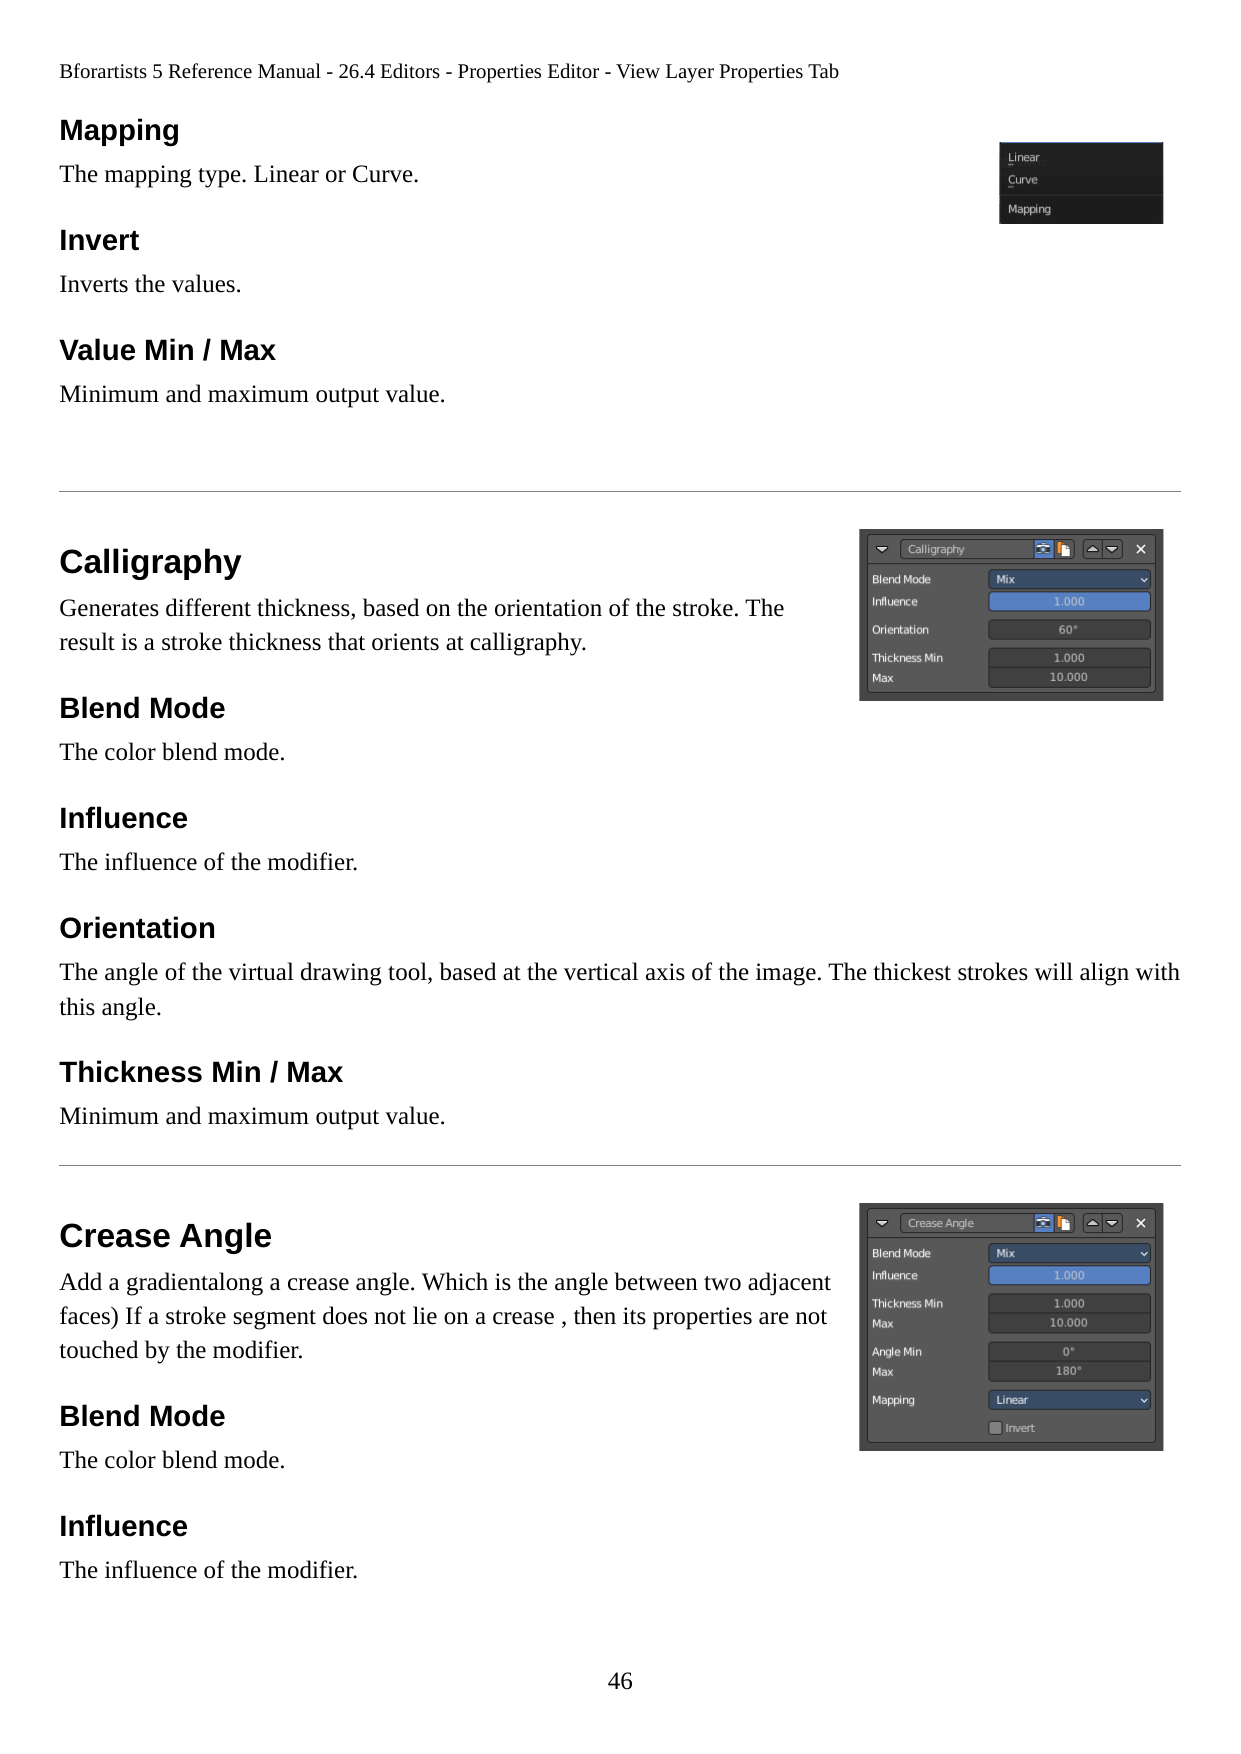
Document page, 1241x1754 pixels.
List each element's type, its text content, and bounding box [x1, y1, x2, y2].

picture [859, 1203, 1164, 1451]
subtitle Influence [59, 801, 1181, 835]
subtitle Calligraphy [59, 542, 859, 580]
subtitle Mapping [59, 113, 1181, 146]
subtitle Orientation [59, 911, 1181, 944]
subtitle Blend Mode [59, 1399, 859, 1433]
subtitle Value Min / Max [59, 332, 1181, 366]
text The angle of the virtual drawing tool, based at the vertical axis of the image. The thickest strokes will align with this angle. [59, 957, 1181, 1020]
picture [859, 529, 1164, 701]
picture [999, 142, 1164, 224]
text The mapping type. Linear or Curve. [59, 159, 999, 188]
subtitle [1164, 542, 1181, 580]
subtitle Invert [59, 222, 1181, 256]
text Inverts the values. [59, 269, 1181, 297]
subtitle Influence [59, 1509, 1181, 1543]
text The influence of the modifier. [59, 1555, 1181, 1584]
subtitle Thickness Min / Max [59, 1055, 1181, 1089]
subtitle [1164, 1399, 1181, 1433]
text The influence of the modifier. [59, 847, 1181, 876]
subtitle [1164, 1216, 1181, 1254]
text Add a gradientalong a crease angle. Which is the angle between two adjacent faces) If a stroke segment does not lie on a crease , then its properties are not touched by the modifier. [59, 1267, 859, 1364]
text The color blend mode. [59, 1446, 1181, 1474]
subtitle Blend Mode [59, 691, 1181, 725]
text The color blend mode. [59, 737, 1181, 766]
text Minimum and maximum output value. [59, 1101, 1181, 1130]
text Minimum and maximum output value. [59, 379, 1181, 407]
text Generates different thickness, based on the orientation of the stroke. The result is a stroke thickness that orients at calligraphy. [59, 593, 859, 656]
subtitle Crease Angle [59, 1216, 859, 1254]
